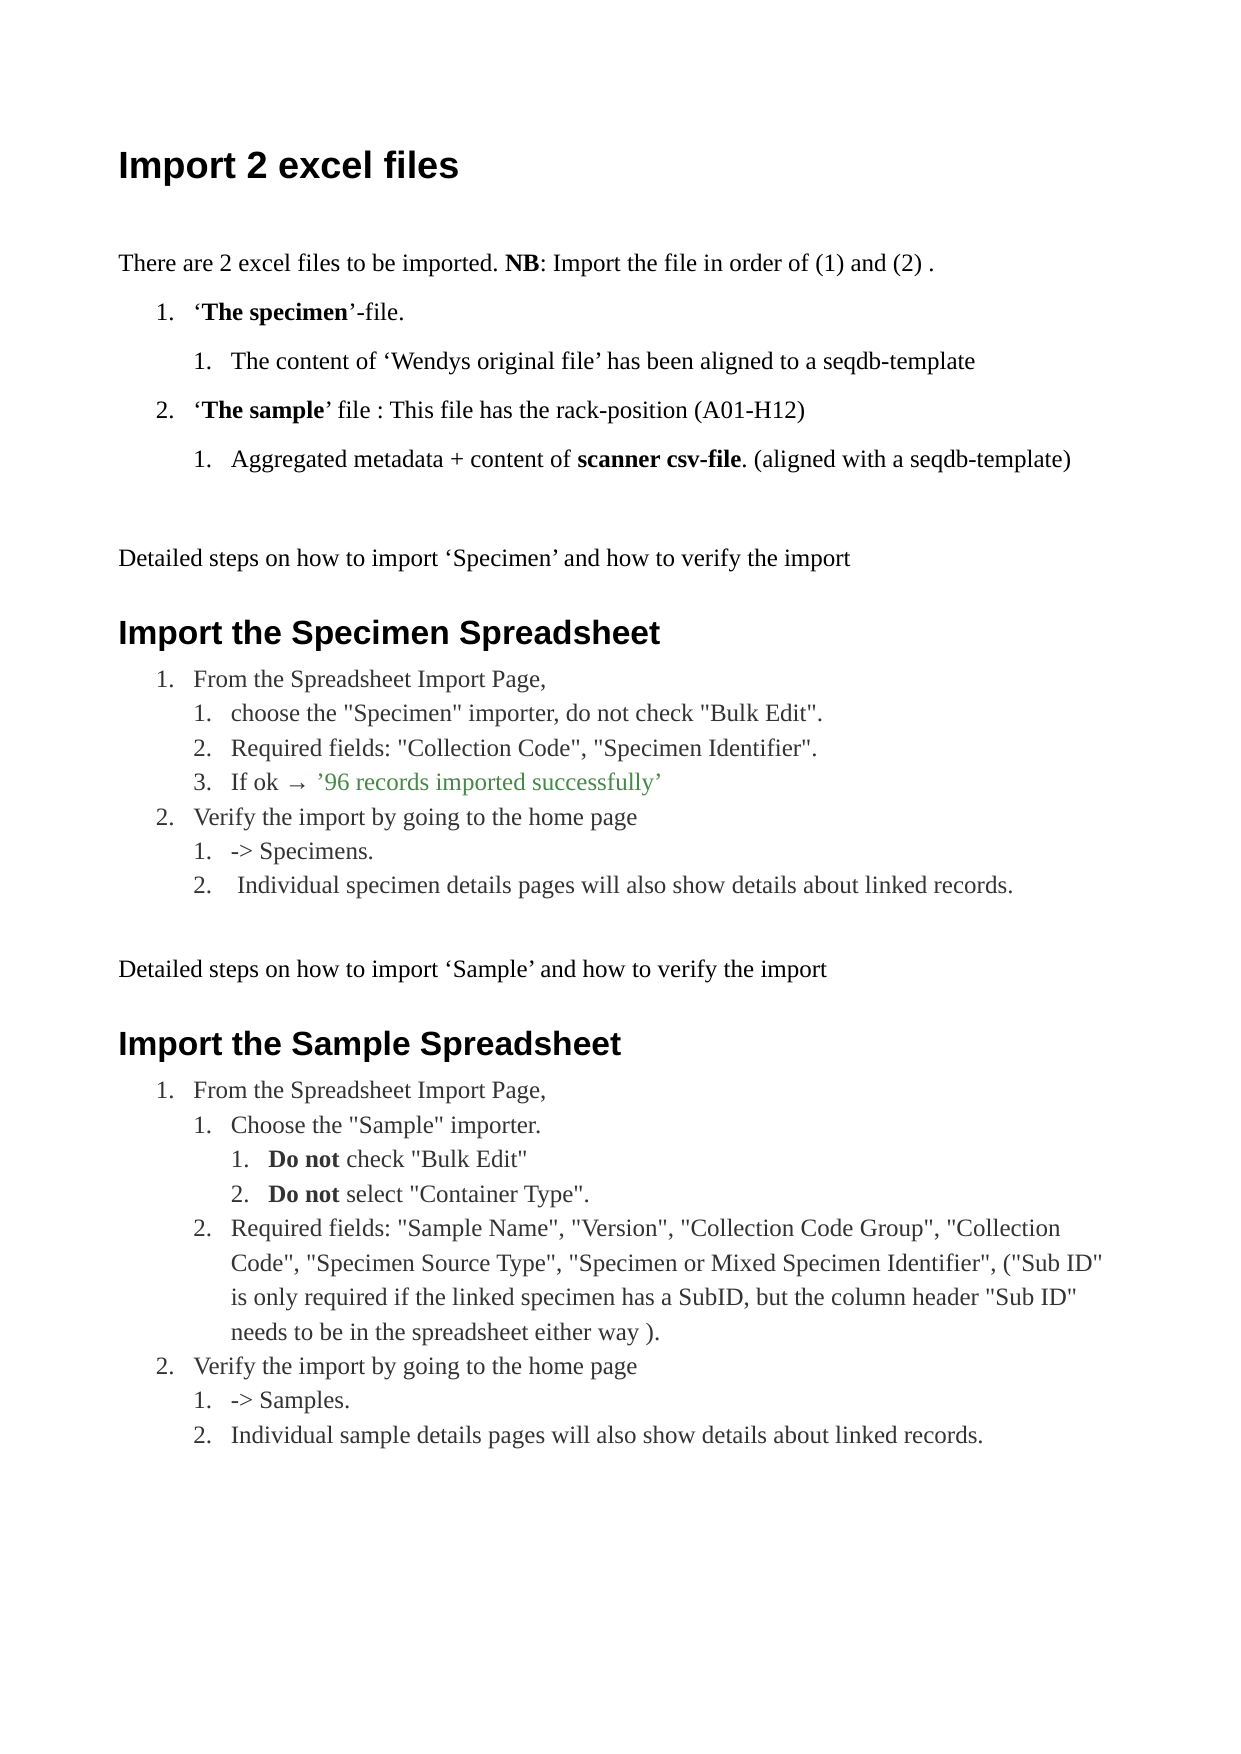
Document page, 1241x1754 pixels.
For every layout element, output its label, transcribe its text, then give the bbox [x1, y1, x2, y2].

list From the Spreadsheet Import Page, [156, 1075, 1122, 1104]
list Individual sample details pages will also show details about linked records. [193, 1420, 1122, 1449]
list Required fields: "Sample Name", "Version", "Collection Code Group", "Collection Code", "Specimen Source Type", "Specimen or Mixed Specimen Identifier", ("Sub ID" is only required if the linked specimen has a SubID, but the column header "Sub ID" needs to be in the spreadsheet either way ). [193, 1213, 1122, 1345]
list Verify the import by going to the home page [156, 802, 1122, 830]
list ‘The sample’ file : This file has the rack-position (A01-H12) [156, 396, 1122, 424]
subtitle Import the Specimen Spreadsheet [118, 613, 1122, 651]
list Required fields: "Collection Code", "Specimen Identifier". [193, 733, 1122, 761]
list If ok → ’96 records imported successfully’ [193, 767, 1122, 796]
list -> Specimens. [193, 836, 1122, 865]
list The content of ‘Wendys original file’ has been aligned to a seqdb-template [193, 346, 1122, 375]
list Choose the "Sample" importer. [193, 1110, 1122, 1138]
subtitle Import 2 excel files [118, 143, 1122, 187]
list Individual specimen details pages will also show details about linked records. [193, 871, 1122, 899]
list From the Spreadsheet Import Page, [156, 664, 1122, 692]
list -> Samples. [193, 1386, 1122, 1414]
subtitle Import the Sample Spreadsheet [118, 1024, 1122, 1063]
text Detailed steps on how to import ‘Sample’ and how to verify the import [118, 954, 1122, 983]
list Verify the import by going to the home page [156, 1351, 1122, 1380]
list choose the "Specimen" importer, do not check "Bulk Edit". [193, 698, 1122, 727]
list ‘The specimen’-file. [156, 297, 1122, 326]
list Aggregated metadata + content of scanner csv-file. (aligned with a seqdb-template) [193, 444, 1122, 473]
list Do not select "Container Type". [231, 1179, 1122, 1207]
list Do not check "Bulk Edit" [231, 1144, 1122, 1173]
text Detailed steps on how to import ‘Specimen’ and how to verify the import [118, 543, 1122, 571]
text There are 2 excel files to be imported. NB: Import the file in order of (1) and (2) . [118, 248, 1122, 277]
